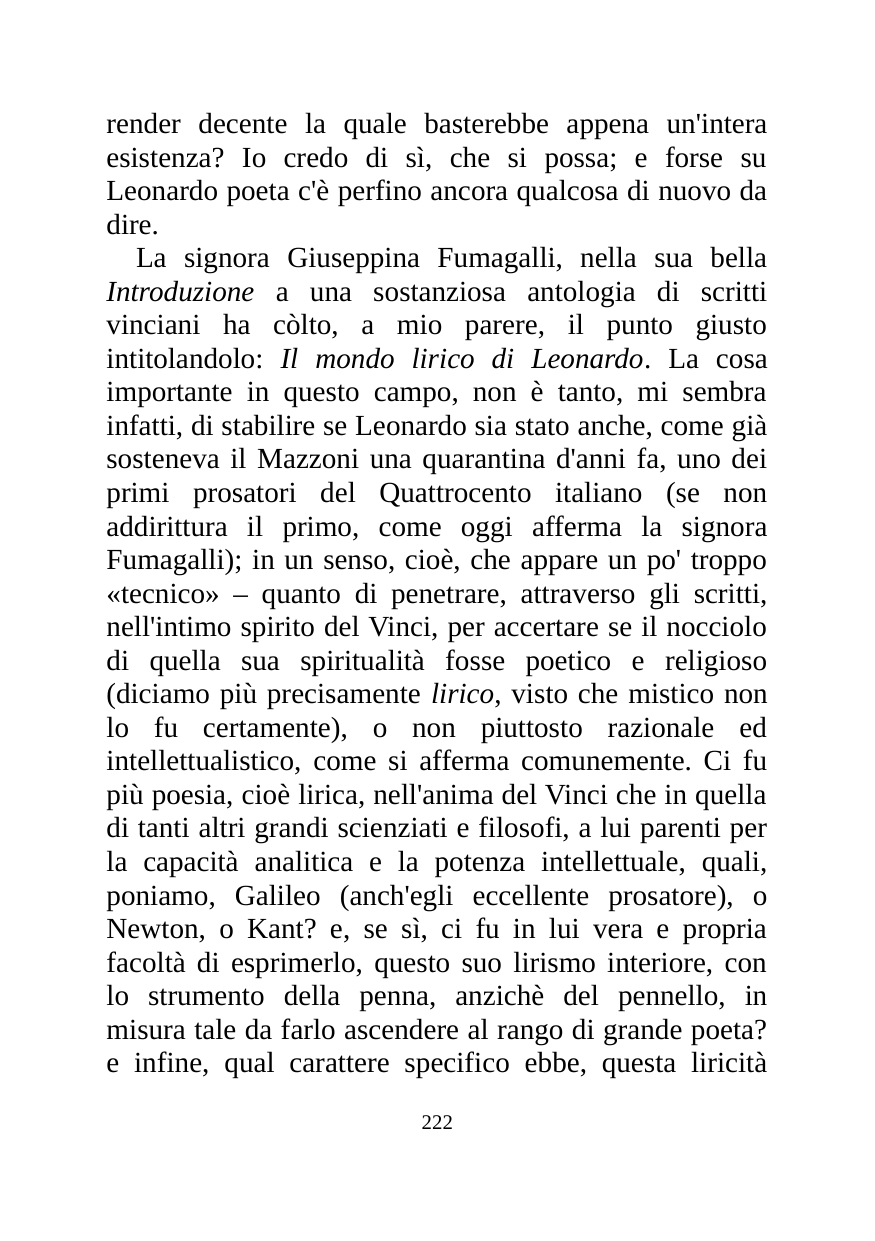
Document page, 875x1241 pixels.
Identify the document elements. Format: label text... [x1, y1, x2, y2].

text render decente la quale basterebbe appena un'intera esistenza? Io credo di sì, che si possa; e forse su Leonardo poeta c'è perfino ancora qualcosa di nuovo da dire. [106, 106, 768, 240]
text La signora Giuseppina Fumagalli, nella sua bella Introduzione a una sostanziosa antologia di scritti vinciani ha còlto, a mio parere, il punto giusto intitolandolo: Il mondo lirico di Leonardo. La cosa importante in questo campo, non è tanto, mi sembra infatti, di stabilire se Leonardo sia stato anche, come già sosteneva il Mazzoni una quarantina d'anni fa, uno dei primi prosatori del Quattrocento italiano (se non addirittura il primo, come oggi afferma la signora Fumagalli); in un senso, cioè, che appare un po' troppo «tecnico» – quanto di penetrare, attraverso gli scritti, nell'intimo spirito del Vinci, per accertare se il nocciolo di quella sua spiritualità fosse poetico e religioso (diciamo più precisamente lirico, visto che mistico non lo fu certamente), o non piuttosto razionale ed intellettualistico, come si afferma comunemente. Ci fu più poesia, cioè lirica, nell'anima del Vinci che in quella di tanti altri grandi scienziati e filosofi, a lui parenti per la capacità analitica e la potenza intellettuale, quali, poniamo, Galileo (anch'egli eccellente prosatore), o Newton, o Kant? e, se sì, ci fu in lui vera e propria facoltà di esprimerlo, questo suo lirismo interiore, con lo strumento della penna, anzichè del pennello, in misura tale da farlo ascendere al rango di grande poeta? e infine, qual carattere specifico ebbe, questa liricità [106, 240, 768, 1079]
